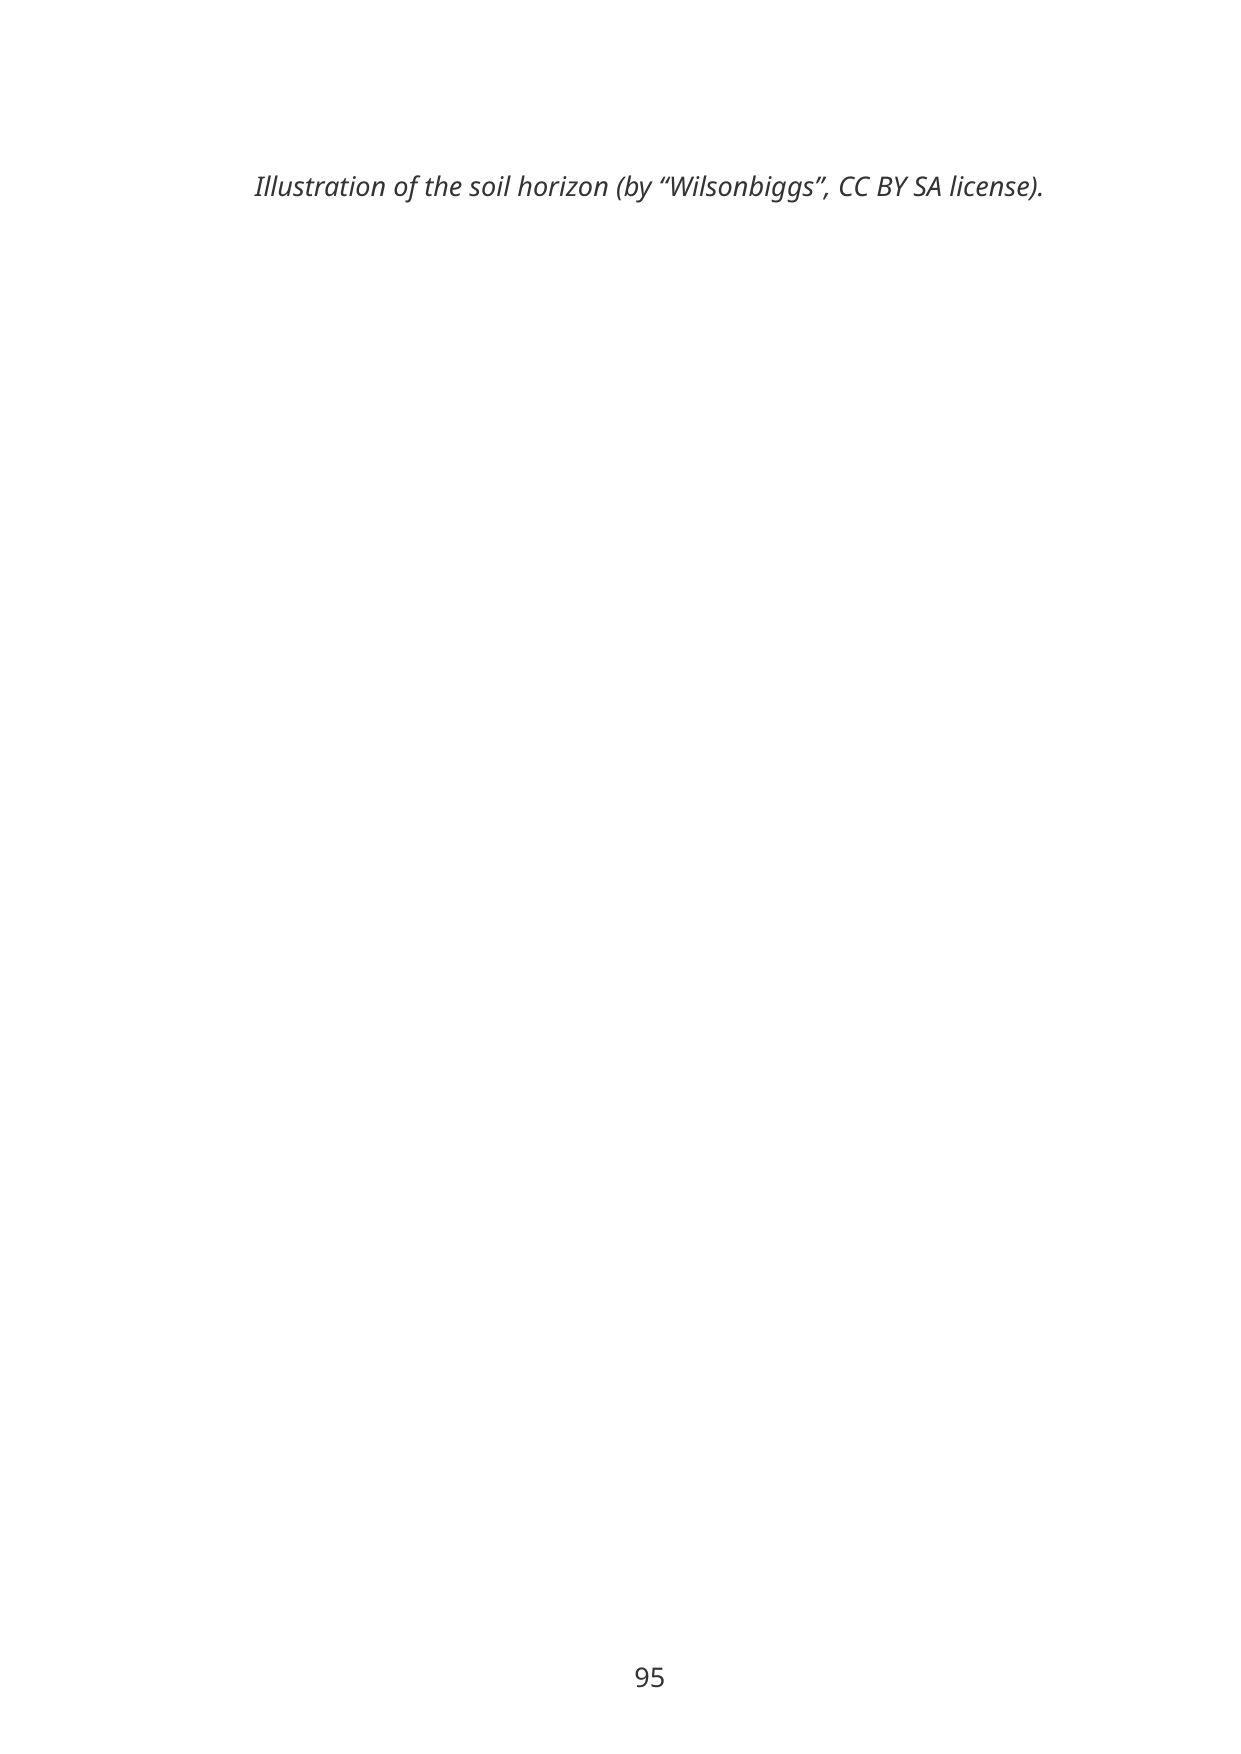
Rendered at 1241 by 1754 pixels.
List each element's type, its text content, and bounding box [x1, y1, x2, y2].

text Illustration of the soil horizon (by “Wilsonbiggs”, CC BY SA license). [118, 167, 1181, 204]
